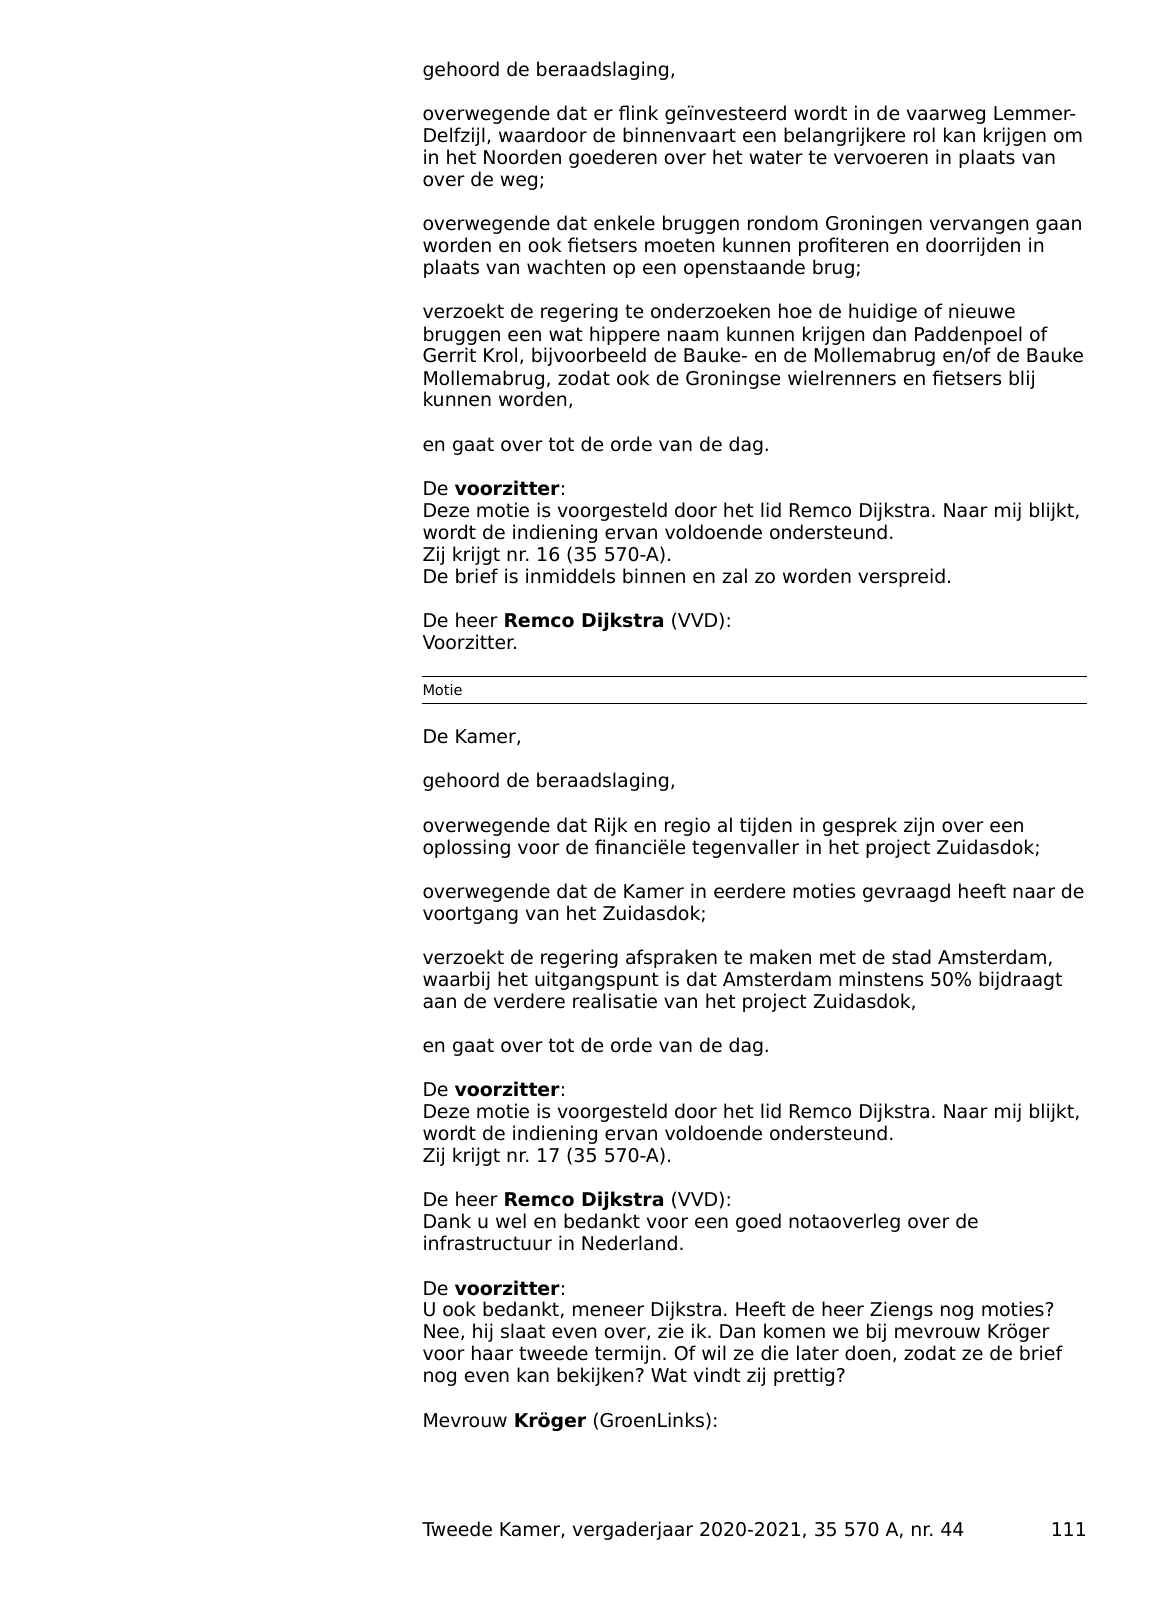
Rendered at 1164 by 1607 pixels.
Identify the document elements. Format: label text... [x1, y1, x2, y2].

text De heer Remco Dijkstra (VVD): [422, 1189, 1087, 1211]
text overwegende dat er flink geïnvesteerd wordt in de vaarweg Lemmer-Delfzijl, waardoor de binnenvaart een belangrijkere rol kan krijgen om in het Noorden goederen over het water te vervoeren in plaats van over de weg; [422, 103, 1087, 191]
text overwegende dat de Kamer in eerdere moties gevraagd heeft naar de voortgang van het Zuidasdok; [422, 881, 1087, 925]
text U ook bedankt, meneer Dijkstra. Heeft de heer Ziengs nog moties? Nee, hij slaat even over, zie ik. Dan komen we bij mevrouw Kröger voor haar tweede termijn. Of wil ze die later doen, zodat ze de brief nog even kan bekijken? Wat vindt zij prettig? [422, 1299, 1087, 1387]
text De voorzitter: [422, 1079, 1087, 1101]
text Deze motie is voorgesteld door het lid Remco Dijkstra. Naar mij blijkt, wordt de indiening ervan voldoende ondersteund. [422, 1101, 1087, 1145]
text verzoekt de regering te onderzoeken hoe de huidige of nieuwe bruggen een wat hippere naam kunnen krijgen dan Paddenpoel of Gerrit Krol, bijvoorbeeld de Bauke- en de Mollemabrug en/of de Bauke Mollemabrug, zodat ook de Groningse wielrenners en fietsers blij kunnen worden, [422, 301, 1087, 411]
text en gaat over tot de orde van de dag. [422, 1035, 1087, 1057]
text De brief is inmiddels binnen en zal zo worden verspreid. [422, 566, 1087, 588]
text gehoord de beraadslaging, [422, 59, 1087, 81]
text overwegende dat Rijk en regio al tijden in gesprek zijn over een oplossing voor de financiële tegenvaller in het project Zuidasdok; [422, 814, 1087, 858]
text verzoekt de regering afspraken te maken met de stad Amsterdam, waarbij het uitgangspunt is dat Amsterdam minstens 50% bijdraagt aan de verdere realisatie van het project Zuidasdok, [422, 947, 1087, 1013]
text Mevrouw Kröger (GroenLinks): [422, 1409, 1087, 1431]
text De Kamer, [422, 726, 1087, 748]
text en gaat over tot de orde van de dag. [422, 433, 1087, 456]
text De voorzitter: [422, 478, 1087, 500]
table_header Motie [422, 677, 1087, 703]
text De heer Remco Dijkstra (VVD): [422, 610, 1087, 632]
text Zij krijgt nr. 17 (35 570-A). [422, 1145, 1087, 1167]
text Zij krijgt nr. 16 (35 570-A). [422, 544, 1087, 566]
text overwegende dat enkele bruggen rondom Groningen vervangen gaan worden en ook fietsers moeten kunnen profiteren en doorrijden in plaats van wachten op een openstaande brug; [422, 213, 1087, 279]
text Dank u wel en bedankt voor een goed notaoverleg over de infrastructuur in Nederland. [422, 1211, 1087, 1255]
text gehoord de beraadslaging, [422, 770, 1087, 792]
text Deze motie is voorgesteld door het lid Remco Dijkstra. Naar mij blijkt, wordt de indiening ervan voldoende ondersteund. [422, 500, 1087, 544]
text Voorzitter. [422, 632, 1087, 654]
text De voorzitter: [422, 1277, 1087, 1299]
